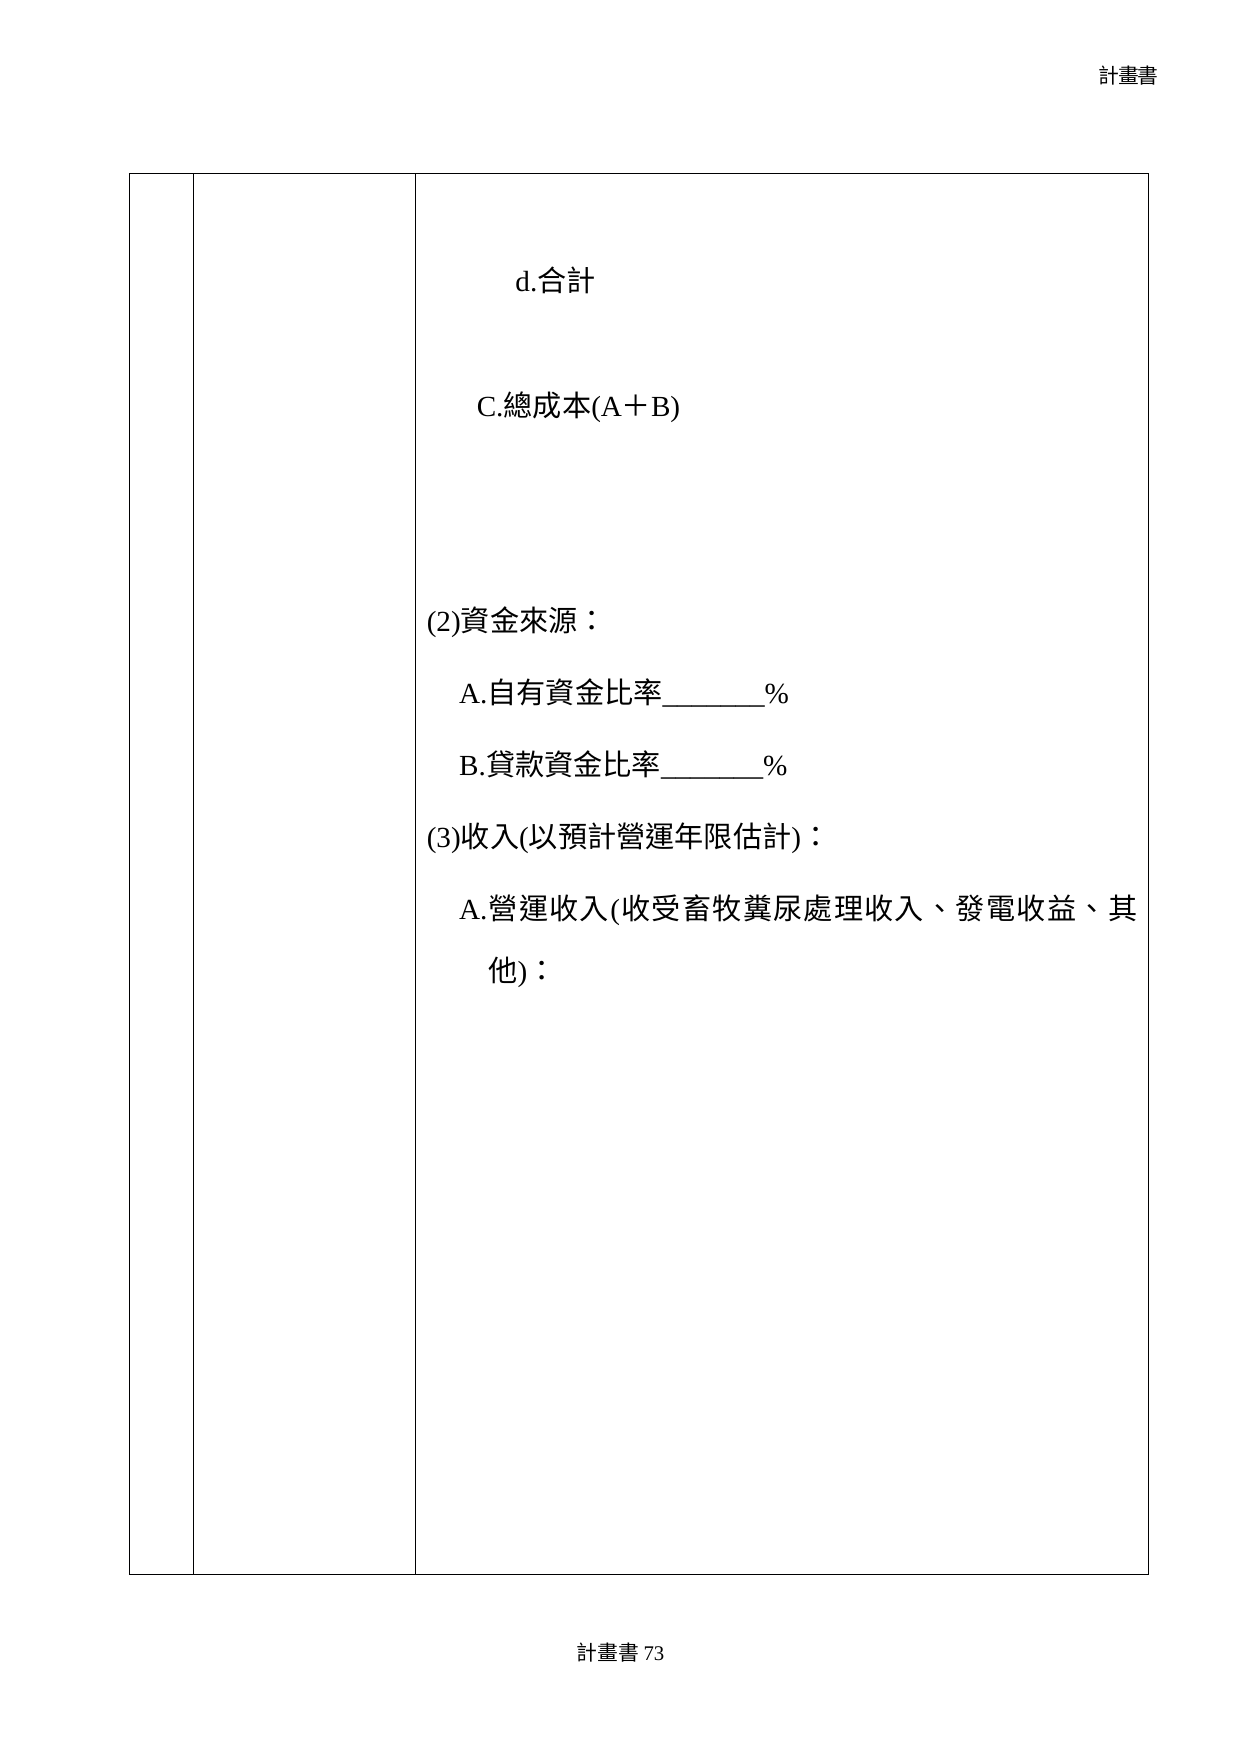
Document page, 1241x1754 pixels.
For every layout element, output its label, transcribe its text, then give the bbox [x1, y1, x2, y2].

table_cell d.合計 C.總成本(A＋B) (2)資金來源： A.自有資金比率_______% B.貸款資金比率_______% (3)收入(以預計營運年限估計)： A.營運收入(收受畜牧糞尿處理收入、發電收益、其他)： [416, 174, 1148, 1574]
table_cell [130, 174, 193, 1574]
table_cell [194, 174, 415, 1574]
